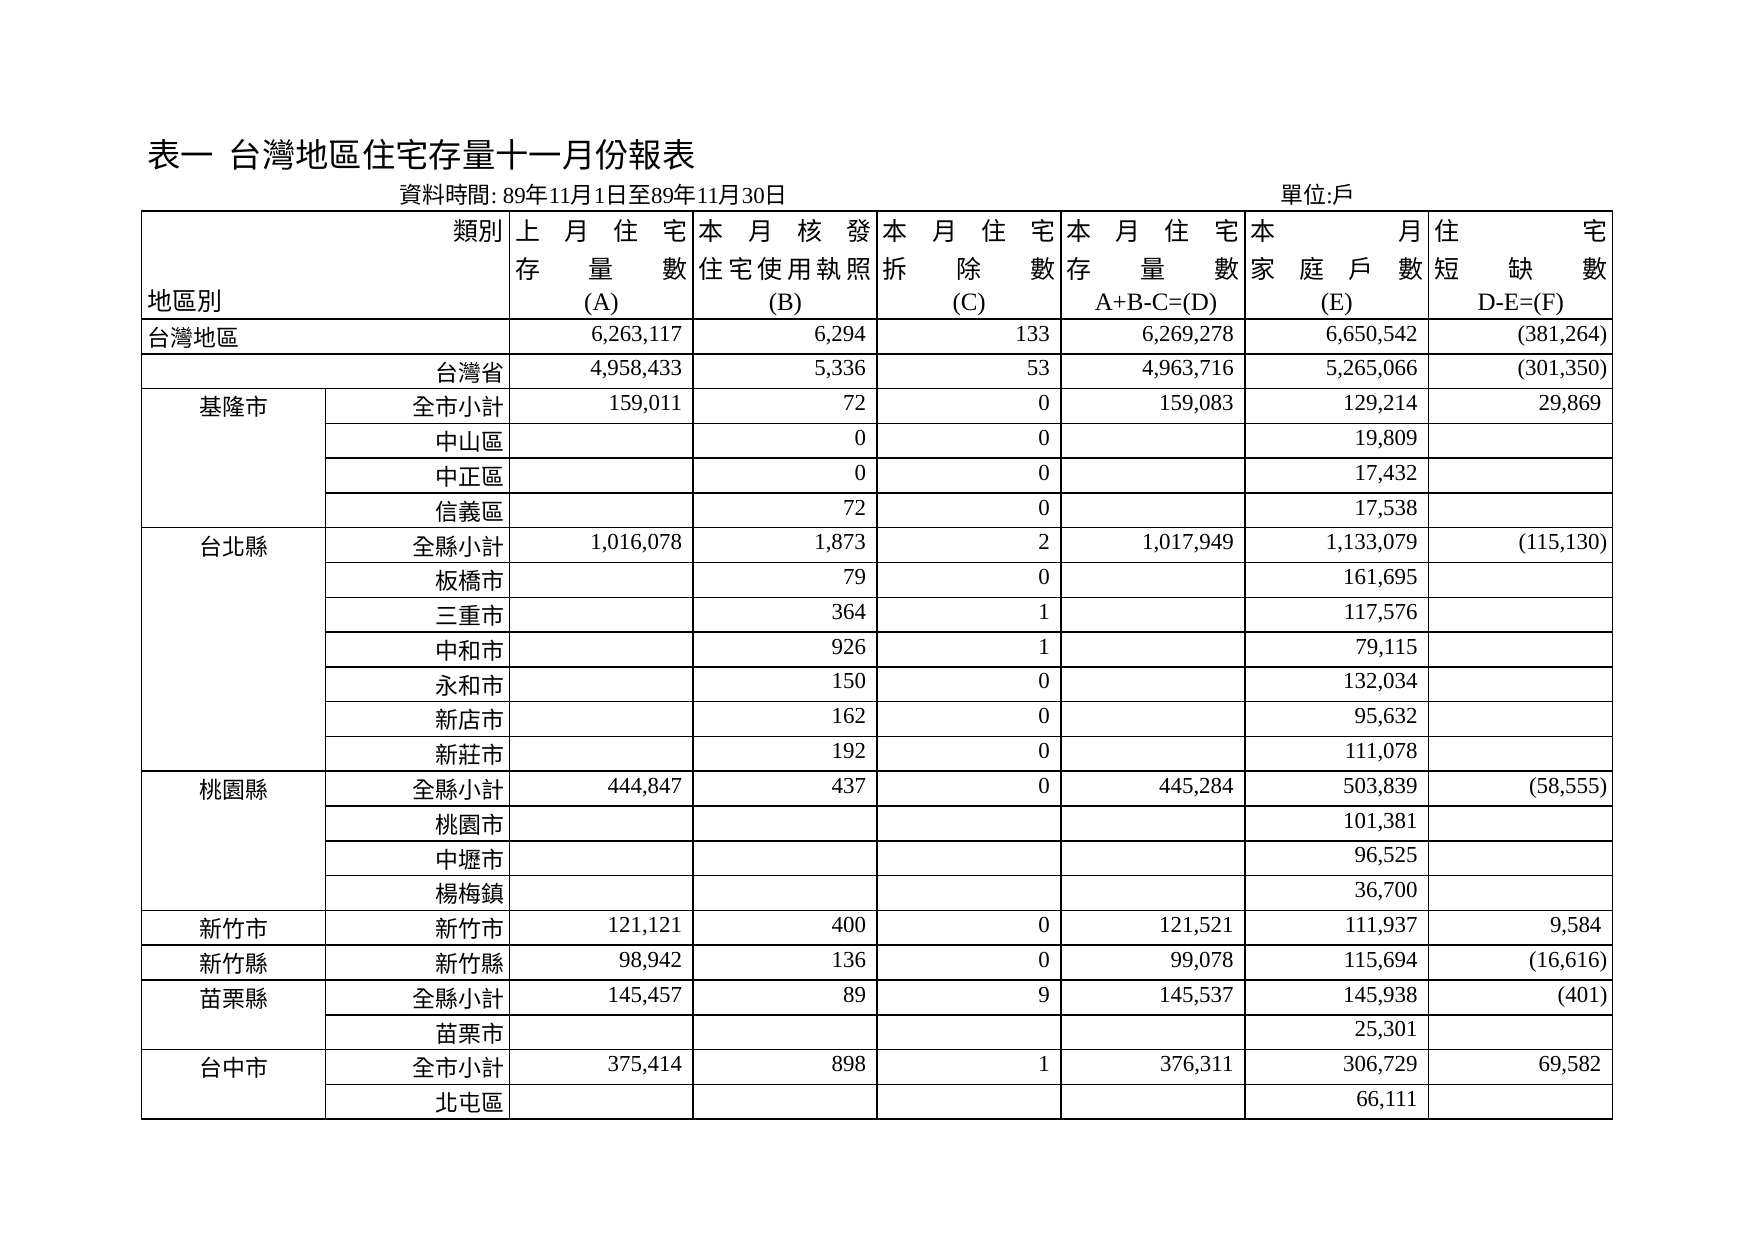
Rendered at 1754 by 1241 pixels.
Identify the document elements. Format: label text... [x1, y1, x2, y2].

table_cell 新店市 [326, 702, 509, 736]
table_cell [878, 1085, 1060, 1118]
table_cell 133 [878, 320, 1060, 353]
table_cell 中壢市 [326, 842, 509, 875]
table_cell [694, 807, 876, 840]
table_cell 437 [694, 772, 876, 805]
table_cell 住宅 [1429, 212, 1612, 248]
table_cell (16,616) [1429, 946, 1612, 979]
table_cell 住宅使用執照 [694, 248, 876, 286]
table_cell 445,284 [1062, 772, 1244, 805]
table_cell 1 [878, 1050, 1060, 1083]
table_cell 145,938 [1246, 981, 1428, 1014]
table_cell 1 [878, 633, 1060, 666]
table_cell 6,263,117 [510, 320, 692, 353]
table_cell [510, 737, 692, 770]
table_cell 444,847 [510, 772, 692, 805]
table_cell 96,525 [1246, 842, 1428, 875]
table_cell 本月 [1246, 212, 1428, 248]
table_cell 三重市 [326, 598, 509, 631]
table_cell 全縣小計 [326, 981, 509, 1014]
table_cell 台灣地區 [142, 320, 509, 353]
table_cell 1 [878, 598, 1060, 631]
table_cell 192 [694, 737, 876, 770]
table_cell [878, 1016, 1060, 1049]
table_cell 25,301 [1246, 1016, 1428, 1049]
table_cell [1062, 459, 1244, 492]
table_cell 0 [878, 563, 1060, 596]
table_cell 117,576 [1246, 598, 1428, 631]
table_cell [1062, 842, 1244, 875]
table_cell 台灣省 [142, 355, 509, 388]
table_cell 111,937 [1246, 911, 1428, 944]
table_cell [510, 842, 692, 875]
table_cell 信義區 [326, 494, 509, 527]
table_cell 898 [694, 1050, 876, 1083]
table_cell 79,115 [1246, 633, 1428, 666]
table_cell 503,839 [1246, 772, 1428, 805]
table_cell (58,555) [1429, 772, 1612, 805]
table_cell 苗栗縣 [142, 981, 325, 1049]
table_cell 資料時間: 89年11月1日至89年11月30日 單位:戶 [142, 177, 1613, 210]
table_cell [1062, 1085, 1244, 1118]
table_cell 364 [694, 598, 876, 631]
table_cell 楊梅鎮 [326, 876, 509, 909]
table_cell 129,214 [1246, 389, 1428, 422]
table_cell 72 [694, 494, 876, 527]
table_cell [1062, 876, 1244, 909]
table_cell 短缺數 [1429, 248, 1612, 286]
table_cell 145,457 [510, 981, 692, 1014]
table_cell A+B-C=(D) [1062, 286, 1244, 318]
table_cell 159,083 [1062, 389, 1244, 422]
table_cell 台中市 [142, 1050, 325, 1118]
table_cell 板橋市 [326, 563, 509, 596]
table_cell [1062, 494, 1244, 527]
table_cell [1062, 702, 1244, 736]
table_cell 121,121 [510, 911, 692, 944]
table_cell 上月住宅 [510, 212, 692, 248]
table_cell [1062, 737, 1244, 770]
table_cell 中正區 [326, 459, 509, 492]
table_cell 桃園市 [326, 807, 509, 840]
table_cell 162 [694, 702, 876, 736]
table_cell [1062, 807, 1244, 840]
table_cell 0 [878, 911, 1060, 944]
table_cell (B) [694, 286, 876, 318]
table_cell 69,582 [1429, 1050, 1612, 1083]
table_cell [1429, 598, 1612, 631]
table_cell [1429, 563, 1612, 596]
table_cell D-E=(F) [1429, 286, 1612, 318]
table_cell 150 [694, 668, 876, 701]
table_cell (C) [878, 286, 1060, 318]
table_cell 永和市 [326, 668, 509, 701]
table_cell [878, 807, 1060, 840]
table_cell 6,650,542 [1246, 320, 1428, 353]
table_cell 全市小計 [326, 389, 509, 422]
table_cell 台北縣 [142, 528, 325, 770]
table_cell 0 [878, 668, 1060, 701]
table_cell 苗栗市 [326, 1016, 509, 1049]
table_cell [694, 1016, 876, 1049]
table_cell (A) [510, 286, 692, 318]
table_cell [1062, 598, 1244, 631]
table_cell 36,700 [1246, 876, 1428, 909]
table_cell 全縣小計 [326, 772, 509, 805]
table_cell 2 [878, 528, 1060, 562]
table_cell 0 [878, 424, 1060, 457]
table_cell [510, 668, 692, 701]
table_cell [1429, 668, 1612, 701]
table_header 表一 台灣地區住宅存量十一月份報表 [142, 129, 1613, 177]
table_cell 新竹市 [326, 911, 509, 944]
table_cell [1062, 1016, 1244, 1049]
table_cell 新竹市 [142, 911, 325, 944]
table_cell 306,729 [1246, 1050, 1428, 1083]
table_cell 1,873 [694, 528, 876, 562]
table_cell (115,130) [1429, 528, 1612, 562]
table_cell [510, 633, 692, 666]
table_cell 53 [878, 355, 1060, 388]
table_cell 145,537 [1062, 981, 1244, 1014]
table_cell 9,584 [1429, 911, 1612, 944]
table_cell [510, 494, 692, 527]
table_cell [1429, 424, 1612, 457]
table_cell 0 [878, 389, 1060, 422]
table_cell 全市小計 [326, 1050, 509, 1083]
table_cell 基隆市 [142, 389, 325, 527]
table_cell 79 [694, 563, 876, 596]
table_cell 95,632 [1246, 702, 1428, 736]
table_cell 0 [694, 424, 876, 457]
table_cell 99,078 [1062, 946, 1244, 979]
table_cell [510, 424, 692, 457]
table_cell [878, 876, 1060, 909]
table_cell [1429, 737, 1612, 770]
table_cell 本月住宅 [1062, 212, 1244, 248]
table_cell [1429, 633, 1612, 666]
table_cell 121,521 [1062, 911, 1244, 944]
table_cell 66,111 [1246, 1085, 1428, 1118]
table_cell [510, 598, 692, 631]
table_cell 0 [878, 946, 1060, 979]
table_cell [510, 702, 692, 736]
table_cell 101,381 [1246, 807, 1428, 840]
table_cell 新竹縣 [326, 946, 509, 979]
table_cell (E) [1246, 286, 1428, 318]
table_cell 1,016,078 [510, 528, 692, 562]
table_cell [510, 1016, 692, 1049]
table_cell [1429, 807, 1612, 840]
table_cell 0 [878, 737, 1060, 770]
table_cell 類別 地區別 [142, 212, 509, 318]
table_cell 新竹縣 [142, 946, 325, 979]
table_cell [1062, 563, 1244, 596]
table_cell (381,264) [1429, 320, 1612, 353]
table_cell [1429, 876, 1612, 909]
table_cell [694, 876, 876, 909]
table_cell 926 [694, 633, 876, 666]
table_cell 全縣小計 [326, 528, 509, 562]
table_cell 98,942 [510, 946, 692, 979]
table_cell 72 [694, 389, 876, 422]
table_cell [1429, 459, 1612, 492]
table_cell 161,695 [1246, 563, 1428, 596]
table_cell 376,311 [1062, 1050, 1244, 1083]
table_cell [694, 842, 876, 875]
table_cell [1062, 424, 1244, 457]
table_cell 0 [878, 494, 1060, 527]
table_cell 本月住宅 [878, 212, 1060, 248]
table_cell 0 [878, 702, 1060, 736]
table_cell [1429, 842, 1612, 875]
table_cell 新莊市 [326, 737, 509, 770]
table_cell 400 [694, 911, 876, 944]
table_cell 136 [694, 946, 876, 979]
table_cell 115,694 [1246, 946, 1428, 979]
table_cell 中山區 [326, 424, 509, 457]
table_cell [510, 876, 692, 909]
table_cell 中和市 [326, 633, 509, 666]
table_cell [1429, 1016, 1612, 1049]
table_cell 家庭戶數 [1246, 248, 1428, 286]
table_cell 拆除數 [878, 248, 1060, 286]
table_cell 北屯區 [326, 1085, 509, 1118]
table_cell [1062, 633, 1244, 666]
table_cell 6,269,278 [1062, 320, 1244, 353]
table_cell 5,265,066 [1246, 355, 1428, 388]
table_cell [510, 563, 692, 596]
table_cell 6,294 [694, 320, 876, 353]
table_cell 9 [878, 981, 1060, 1014]
table_cell 89 [694, 981, 876, 1014]
table_cell 19,809 [1246, 424, 1428, 457]
table_cell 1,017,949 [1062, 528, 1244, 562]
table_cell (301,350) [1429, 355, 1612, 388]
table_cell [694, 1085, 876, 1118]
table_cell [510, 807, 692, 840]
table_cell [510, 459, 692, 492]
table_cell [1062, 668, 1244, 701]
table_cell 17,432 [1246, 459, 1428, 492]
table_cell 存量數 [1062, 248, 1244, 286]
table_cell 29,869 [1429, 389, 1612, 422]
table_cell [510, 1085, 692, 1118]
table_cell (401) [1429, 981, 1612, 1014]
table_cell 5,336 [694, 355, 876, 388]
table_cell 17,538 [1246, 494, 1428, 527]
table_cell 0 [878, 772, 1060, 805]
table_cell 132,034 [1246, 668, 1428, 701]
table_cell [1429, 1085, 1612, 1118]
table_cell 1,133,079 [1246, 528, 1428, 562]
table_cell 0 [694, 459, 876, 492]
table_cell 4,963,716 [1062, 355, 1244, 388]
table_cell 桃園縣 [142, 772, 325, 909]
table_cell [1429, 702, 1612, 736]
table_cell 4,958,433 [510, 355, 692, 388]
table_cell 本月核發 [694, 212, 876, 248]
table_cell 111,078 [1246, 737, 1428, 770]
table_cell [1429, 494, 1612, 527]
table_cell [878, 842, 1060, 875]
table_cell 159,011 [510, 389, 692, 422]
table_cell 0 [878, 459, 1060, 492]
table_cell 存量數 [510, 248, 692, 286]
table_cell 375,414 [510, 1050, 692, 1083]
